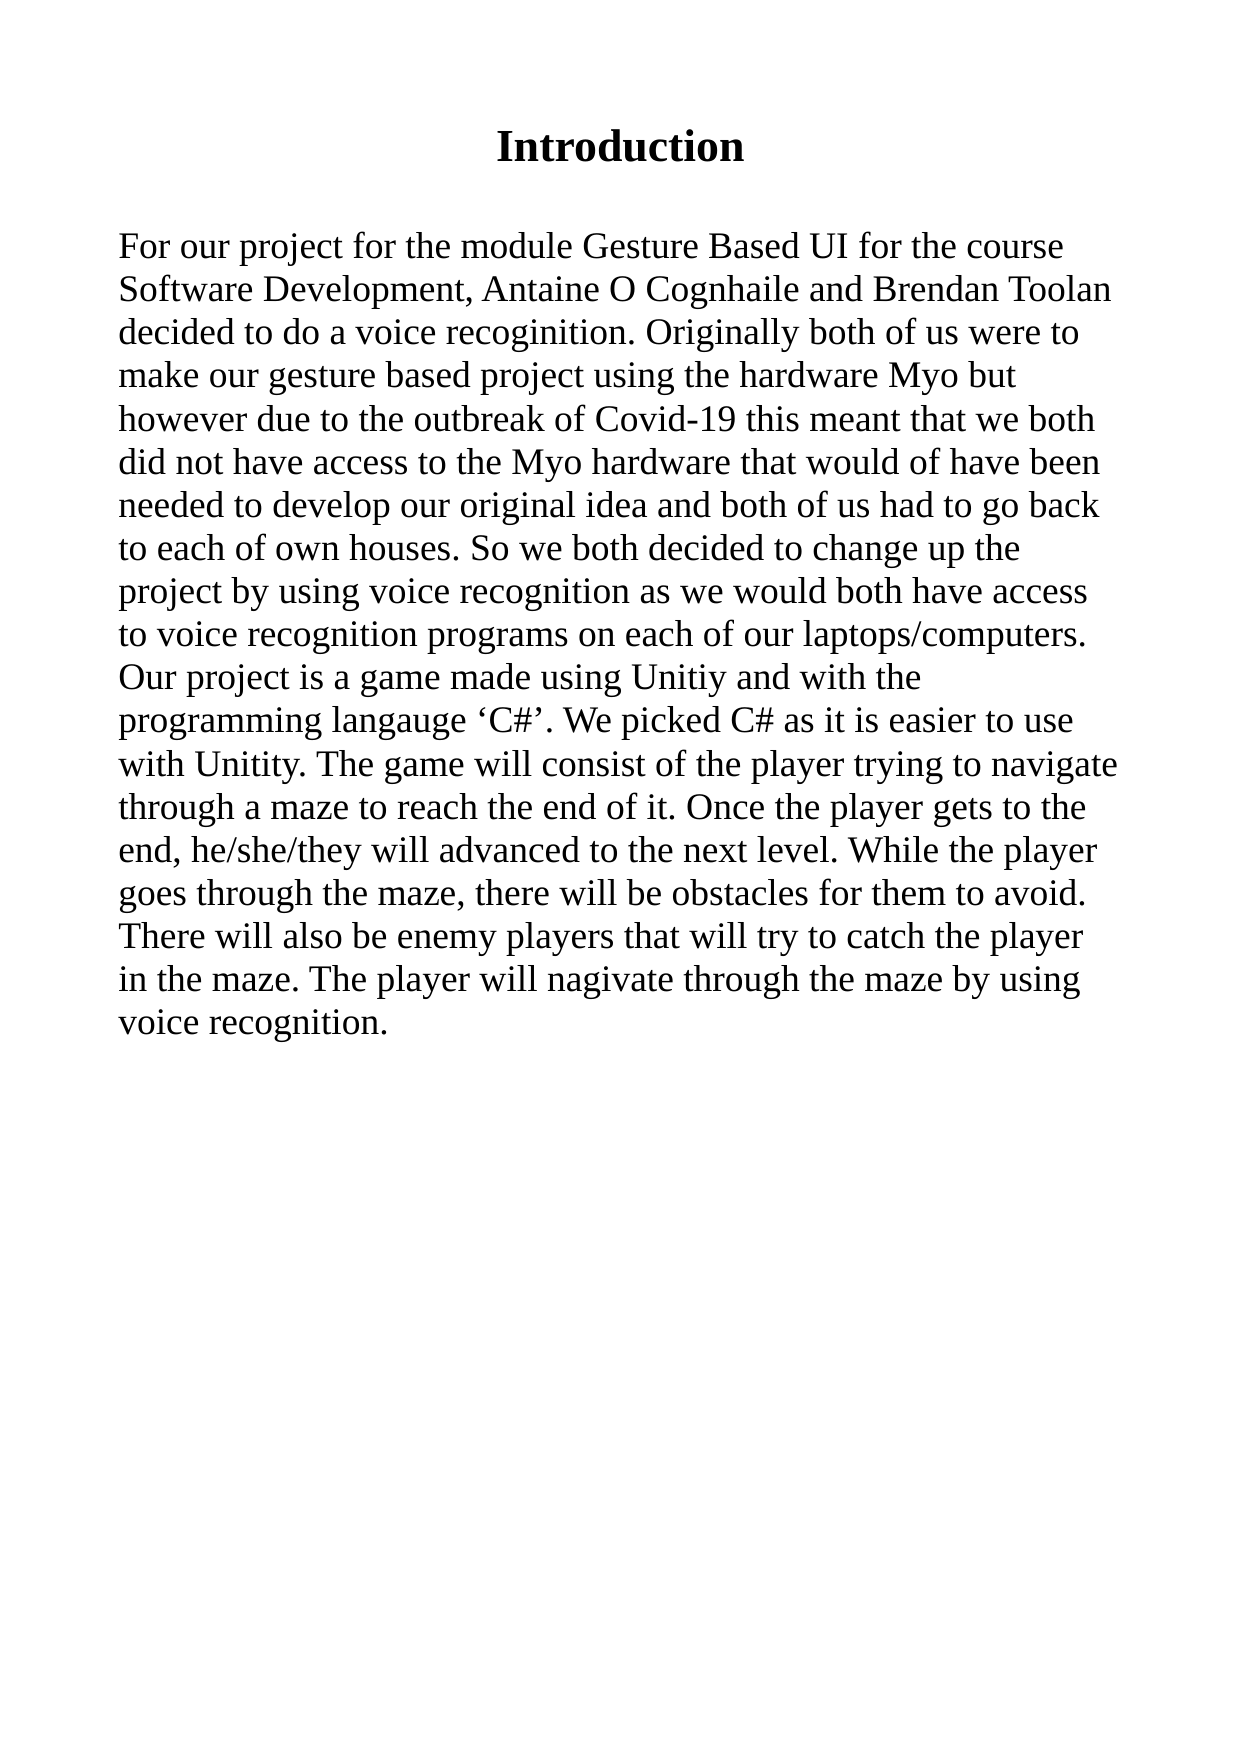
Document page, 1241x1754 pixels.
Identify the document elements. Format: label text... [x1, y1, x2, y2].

text Introduction [118, 118, 1122, 171]
text For our project for the module Gesture Based UI for the course Software Development, Antaine O Cognhaile and Brendan Toolan decided to do a voice recoginition. Originally both of us were to make our gesture based project using the hardware Myo but however due to the outbreak of Covid-19 this meant that we both did not have access to the Myo hardware that would of have been needed to develop our original idea and both of us had to go back to each of own houses. So we both decided to change up the project by using voice recognition as we would both have access to voice recognition programs on each of our laptops/computers. Our project is a game made using Unitiy and with the programming langauge ‘C#’. We picked C# as it is easier to use with Unitity. The game will consist of the player trying to navigate through a maze to reach the end of it. Once the player gets to the end, he/she/they will advanced to the next level. While the player goes through the maze, there will be obstacles for them to avoid. There will also be enemy players that will try to catch the player in the maze. The player will nagivate through the maze by using voice recognition. [118, 223, 1122, 1043]
